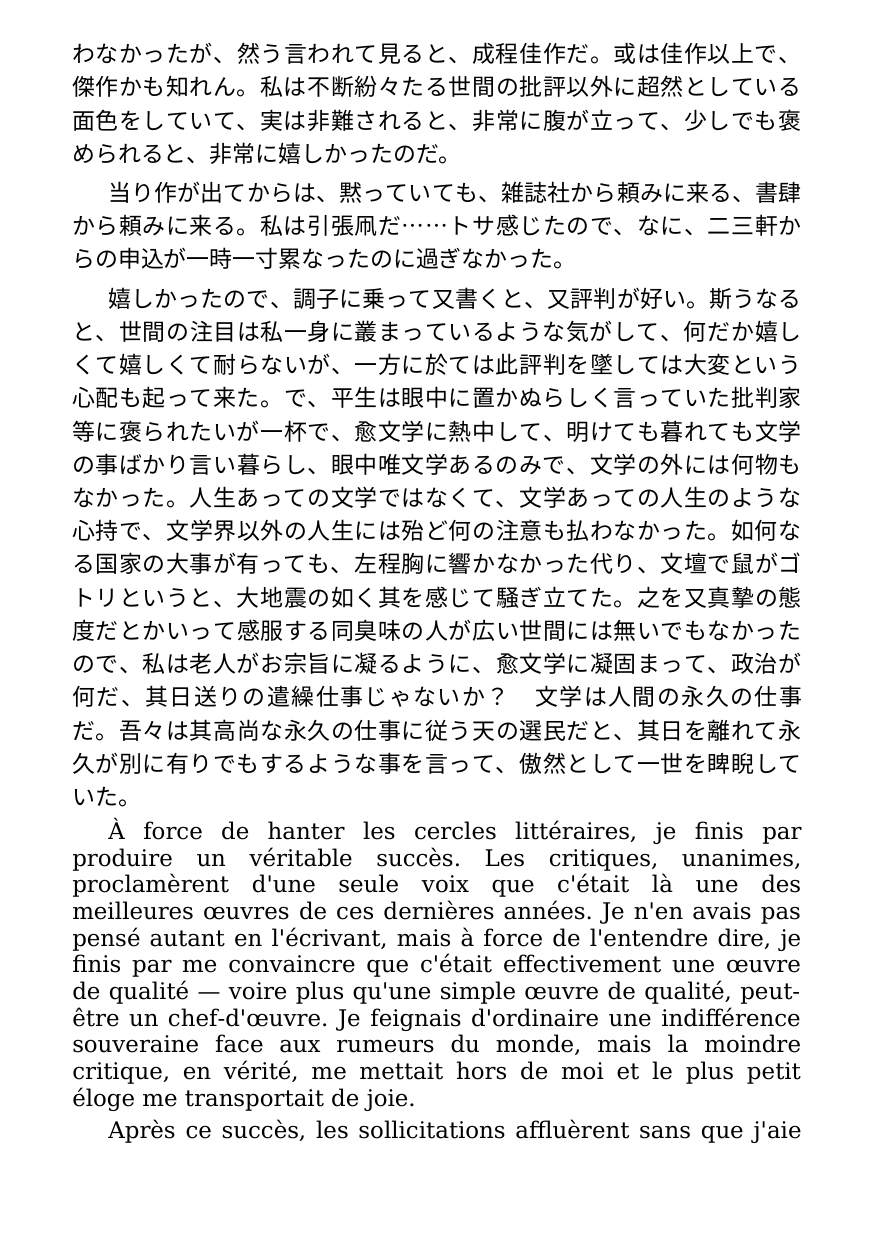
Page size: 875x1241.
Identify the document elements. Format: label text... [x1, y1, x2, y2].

text わなかったが、然う言われて見ると、成程佳作だ。或は佳作以上で、傑作かも知れん。私は不断紛々たる世間の批評以外に超然としている面色をしていて、実は非難されると、非常に腹が立って、少しでも褒められると、非常に嬉しかったのだ。 [72, 36, 802, 169]
text 嬉しかったので、調子に乗って又書くと、又評判が好い。斯うなると、世間の注目は私一身に叢まっているような気がして、何だか嬉しくて嬉しくて耐らないが、一方に於ては此評判を墜しては大変という心配も起って来た。で、平生は眼中に置かぬらしく言っていた批判家等に褒られたいが一杯で、愈文学に熱中して、明けても暮れても文学の事ばかり言い暮らし、眼中唯文学あるのみで、文学の外には何物もなかった。人生あっての文学ではなくて、文学あっての人生のような心持で、文学界以外の人生には殆ど何の注意も払わなかった。如何なる国家の大事が有っても、左程胸に響かなかった代り、文壇で鼠がゴトリというと、大地震の如く其を感じて騒ぎ立てた。之を又真摯の態度だとかいって感服する同臭味の人が広い世間には無いでもなかったので、私は老人がお宗旨に凝るように、愈文学に凝固まって、政治が何だ、其日送りの遣繰仕事じゃないか？ 文学は人間の永久の仕事だ。吾々は其高尚な永久の仕事に従う天の選民だと、其日を離れて永久が別に有りでもするような事を言って、傲然として一世を睥睨していた。 [72, 281, 802, 812]
text Après ce succès, les sollicitations affluèrent sans que j'aie [72, 1117, 802, 1144]
text À force de hanter les cercles littéraires, je finis par produire un véritable succès. Les critiques, unanimes, proclamèrent d'une seule voix que c'était là une des meilleures œuvres de ces dernières années. Je n'en avais pas pensé autant en l'écrivant, mais à force de l'entendre dire, je finis par me convaincre que c'était effectivement une œuvre de qualité — voire plus qu'une simple œuvre de qualité, peut-être un chef-d'œuvre. Je feignais d'ordinaire une indifférence souveraine face aux rumeurs du monde, mais la moindre critique, en vérité, me mettait hors de moi et le plus petit éloge me transportait de joie. [72, 818, 802, 1111]
text 当り作が出てからは、黙っていても、雑誌社から頼みに来る、書肆から頼みに来る。私は引張凧だ……トサ感じたので、なに、二三軒からの申込が一時一寸累なったのに過ぎなかった。 [72, 175, 802, 274]
